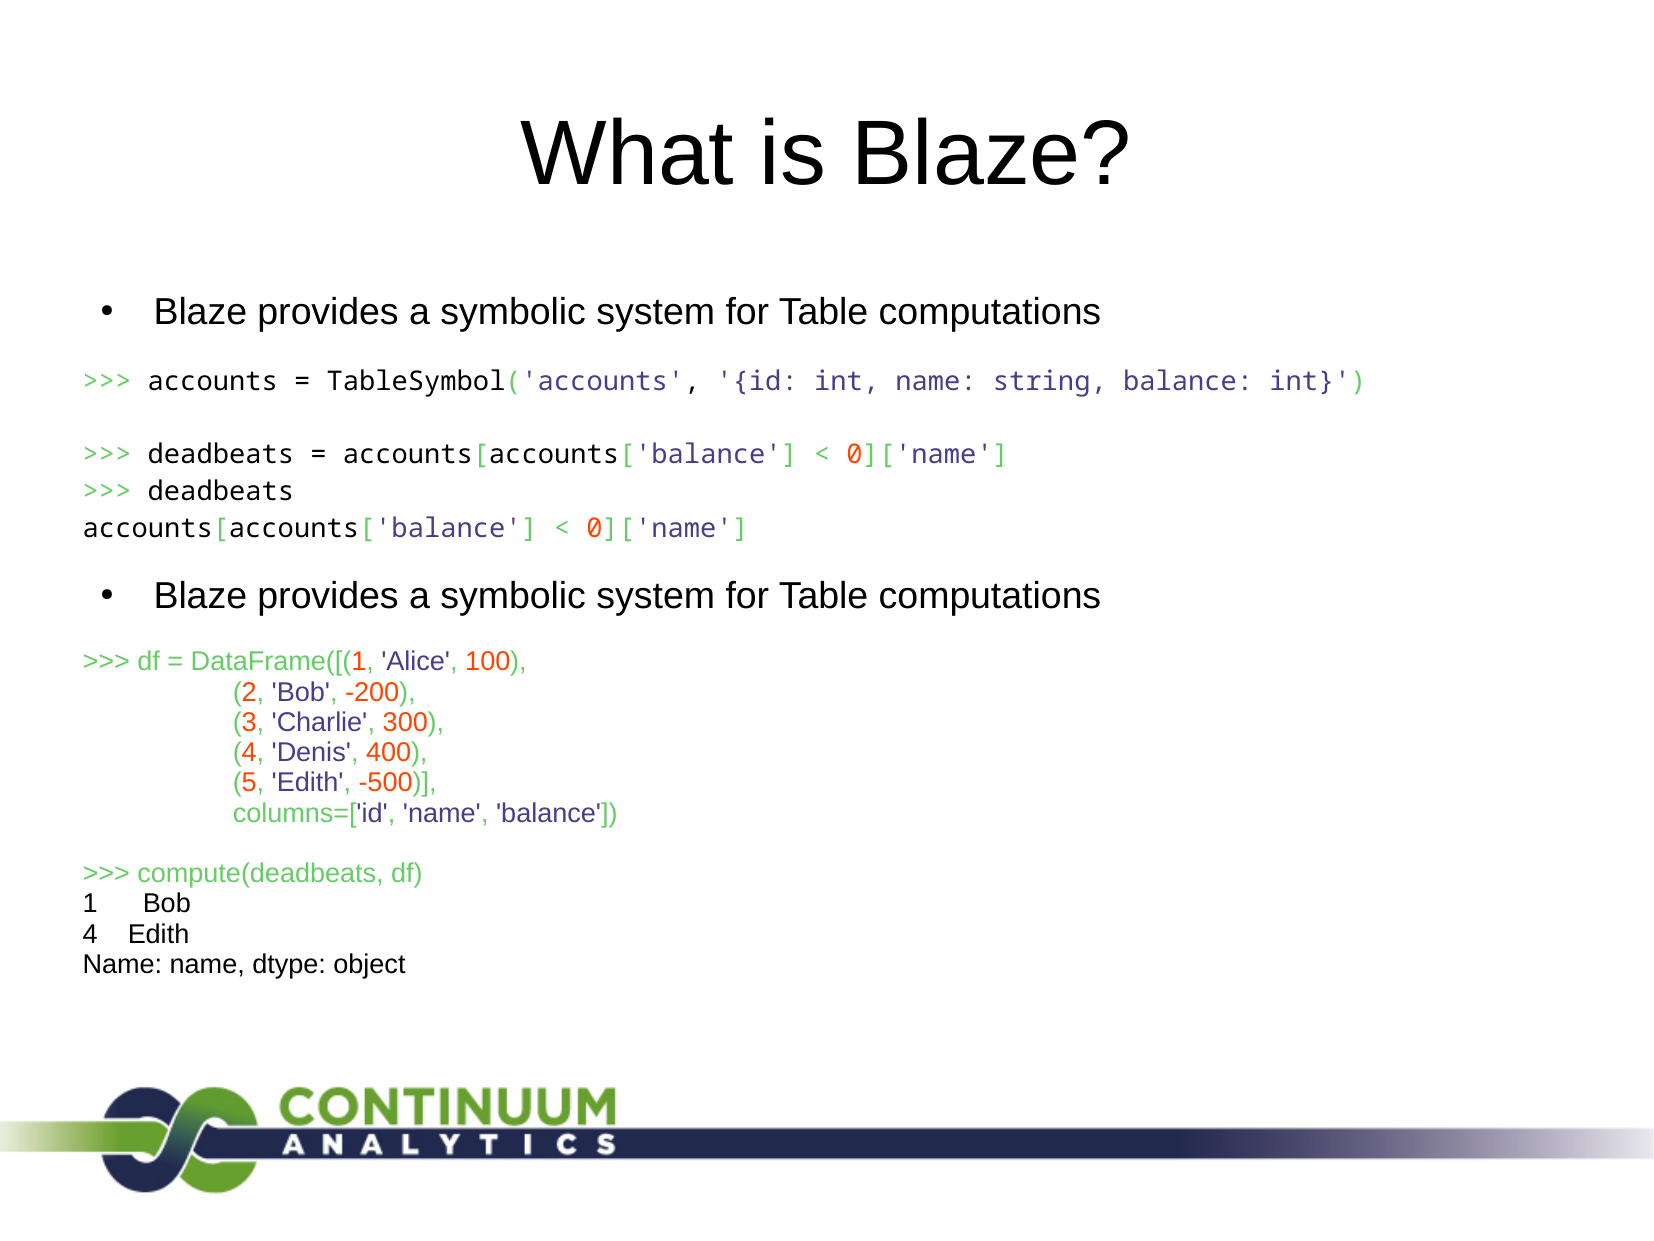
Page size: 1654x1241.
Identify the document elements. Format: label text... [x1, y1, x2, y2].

title What is Blaze? [82, 49, 1571, 257]
list Blaze provides a symbolic system for Table computations >>> accounts = TableSymbol('accounts', '{id: int, name: string, balance: int}') >>> deadbeats = accounts[accounts['balance'] < 0]['name'] >>> deadbeats accounts[accounts['balance'] < 0]['name'] Blaze provides a symbolic system for Table computations >>> df = DataFrame([(1, 'Alice', 100), (2, 'Bob', -200), (3, 'Charlie', 300), (4, 'Denis', 400), (5, 'Edith', -500)], columns=['id', 'name', 'balance']) >>> compute(deadbeats, df) 1 Bob 4 Edith Name: name, dtype: object [82, 290, 1571, 1010]
